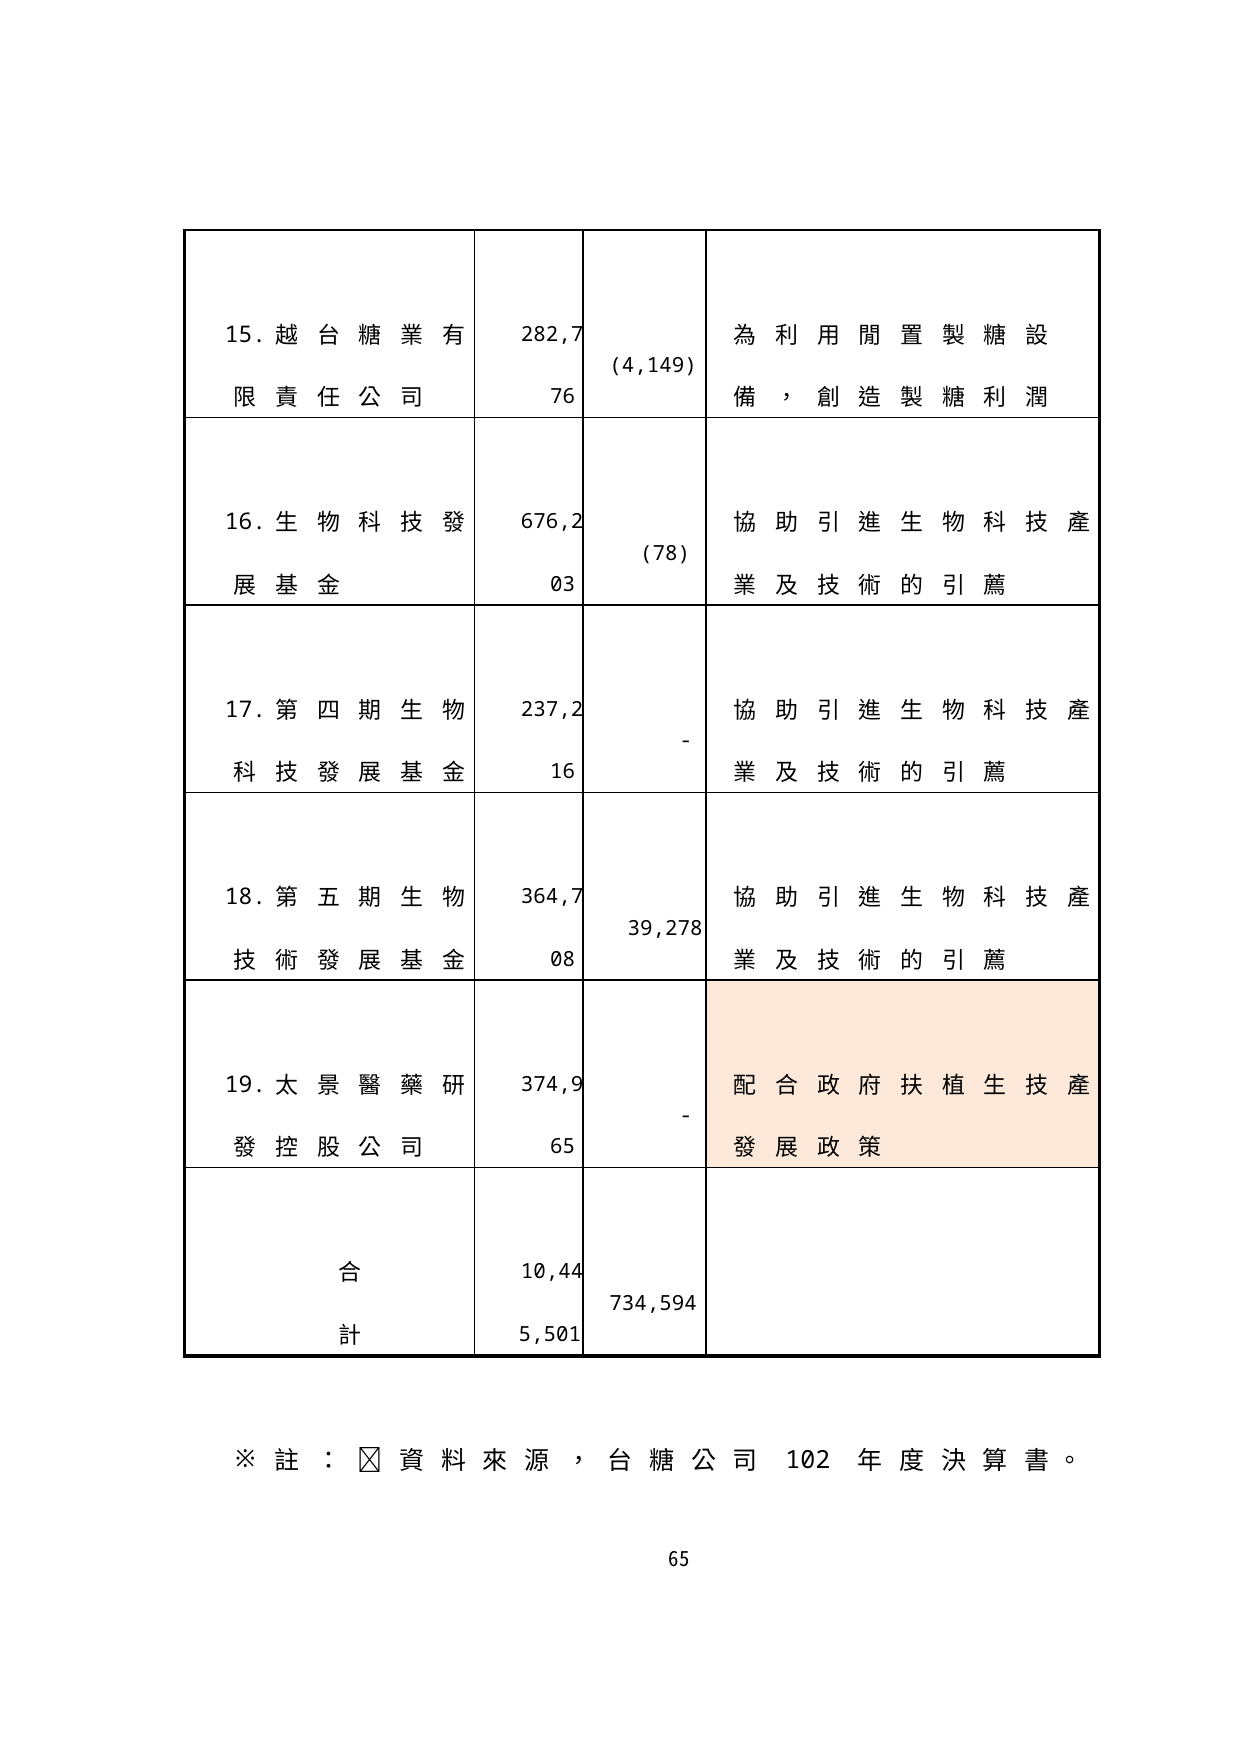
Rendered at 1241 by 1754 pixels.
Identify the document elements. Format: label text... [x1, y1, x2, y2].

table_cell 734,594 [584, 1168, 705, 1354]
table_cell (4,149) [584, 231, 705, 417]
table_cell (78) [584, 418, 705, 604]
text ※註：資料來源，台糖公司102年度決算書。 [197, 1417, 1117, 1479]
table_cell 協助引進生物科技產業及技術的引薦 [707, 418, 1098, 604]
table_cell 配合政府扶植生技產發展政策 [707, 981, 1098, 1167]
table_cell [707, 1168, 1098, 1354]
table_cell 39,278 [584, 793, 705, 979]
table_cell 676,203 [475, 418, 582, 604]
table_cell 協助引進生物科技產業及技術的引薦 [707, 606, 1098, 792]
table_cell 237,216 [475, 606, 582, 792]
table_cell - [584, 981, 705, 1167]
table_cell 協助引進生物科技產業及技術的引薦 [707, 793, 1098, 979]
table_cell 18.第五期生物技術發展基金 [186, 793, 474, 979]
table_cell 282,776 [475, 231, 582, 417]
table_cell 374,965 [475, 981, 582, 1167]
table_cell 15.越台糖業有限責任公司 [186, 231, 474, 417]
table_cell 19.太景醫藥研發控股公司 [186, 981, 474, 1167]
table_cell 10,445,501 [475, 1168, 582, 1354]
table_cell 為利用閒置製糖設備，創造製糖利潤 [707, 231, 1098, 417]
table_cell - [584, 606, 705, 792]
table_cell 合 計 [186, 1168, 474, 1354]
table_cell 16.生物科技發展基金 [186, 418, 474, 604]
table_cell 364,708 [475, 793, 582, 979]
table_cell 17.第四期生物科技發展基金 [186, 606, 474, 792]
